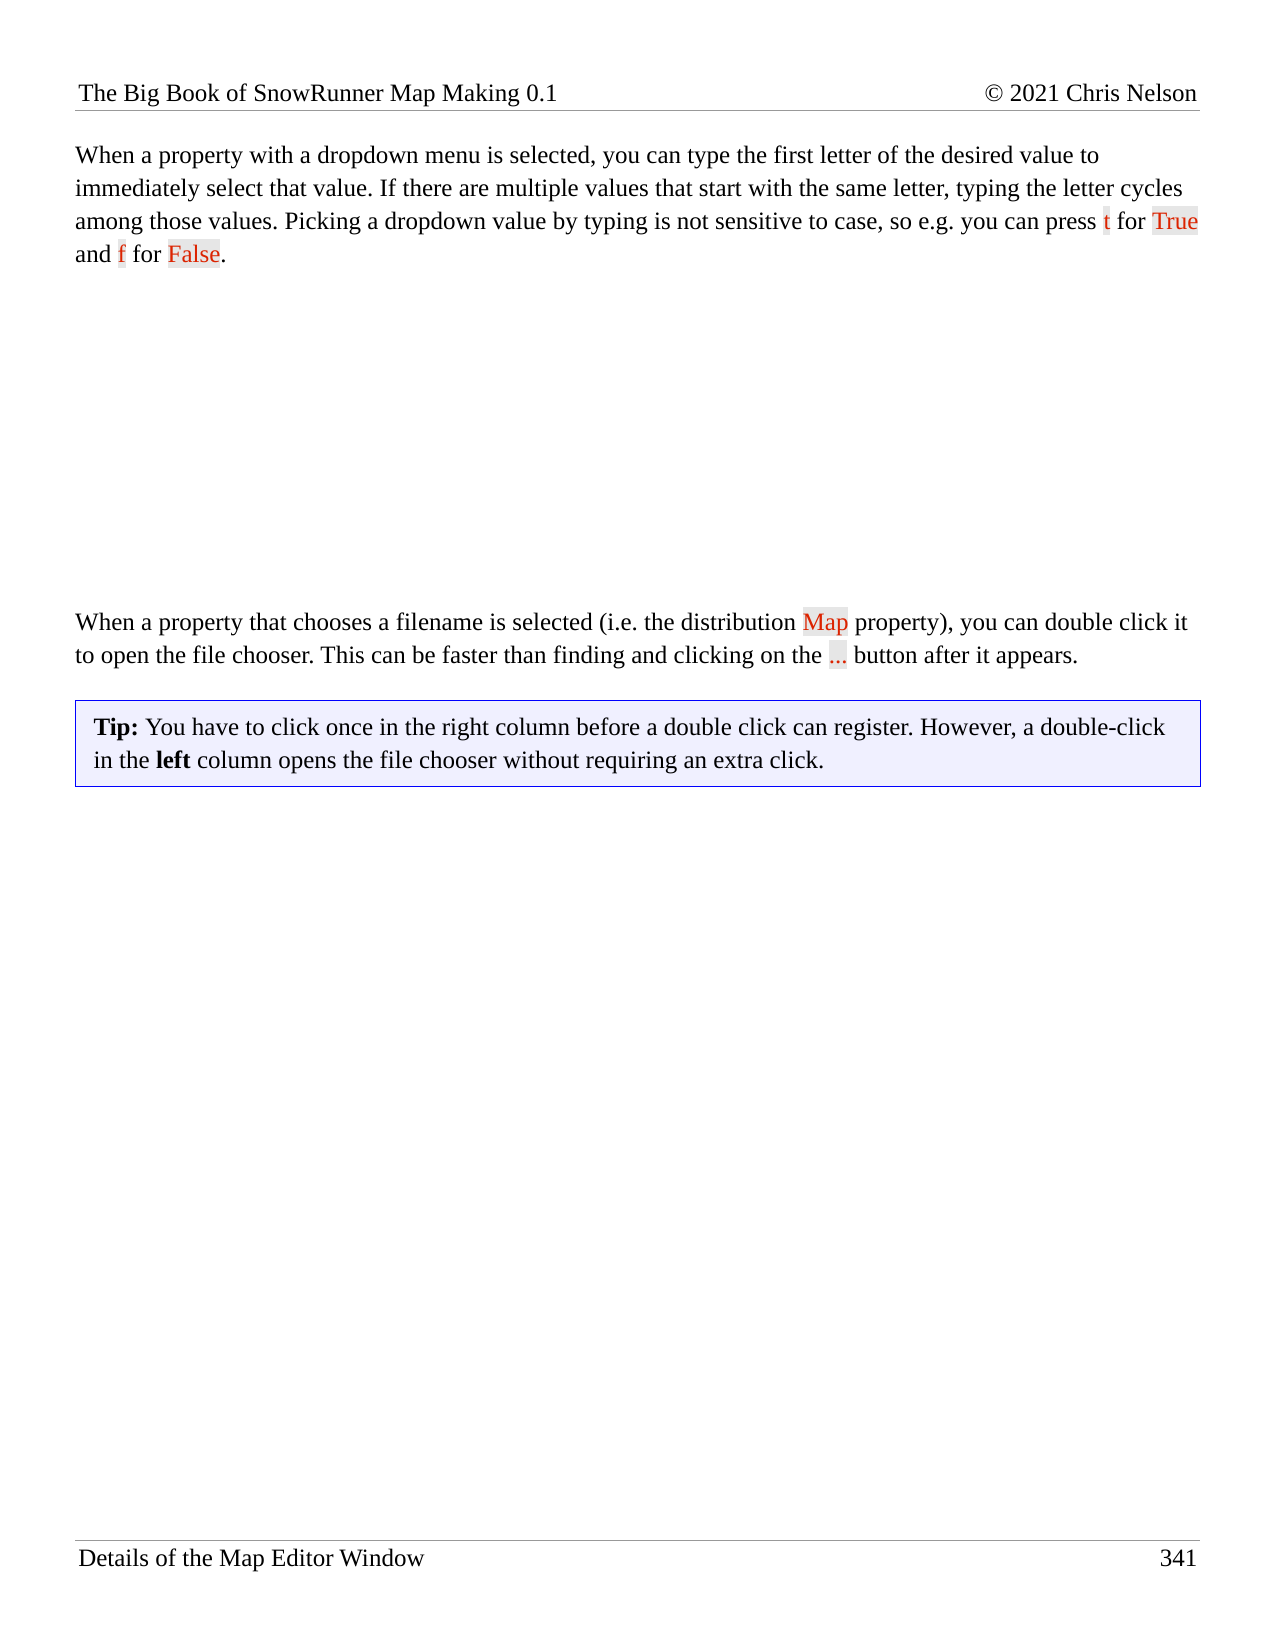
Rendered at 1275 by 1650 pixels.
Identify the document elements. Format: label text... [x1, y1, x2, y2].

text When a property that chooses a filename is selected (i.e. the distribution Map property), you can double click it to open the file chooser. This can be faster than finding and clicking on the ... button after it appears. [75, 607, 1200, 669]
list You have to click once in the right column before a double click can register. However, a double-click in the left column opens the file chooser without requiring an extra click. [76, 701, 1200, 786]
text When a property with a dropdown menu is selected, you can type the first letter of the desired value to immediately select that value. If there are multiple values that start with the same letter, typing the letter cycles among those values. Picking a dropdown value by typing is not sensitive to case, so e.g. you can press t for True and f for False. [75, 140, 1200, 268]
